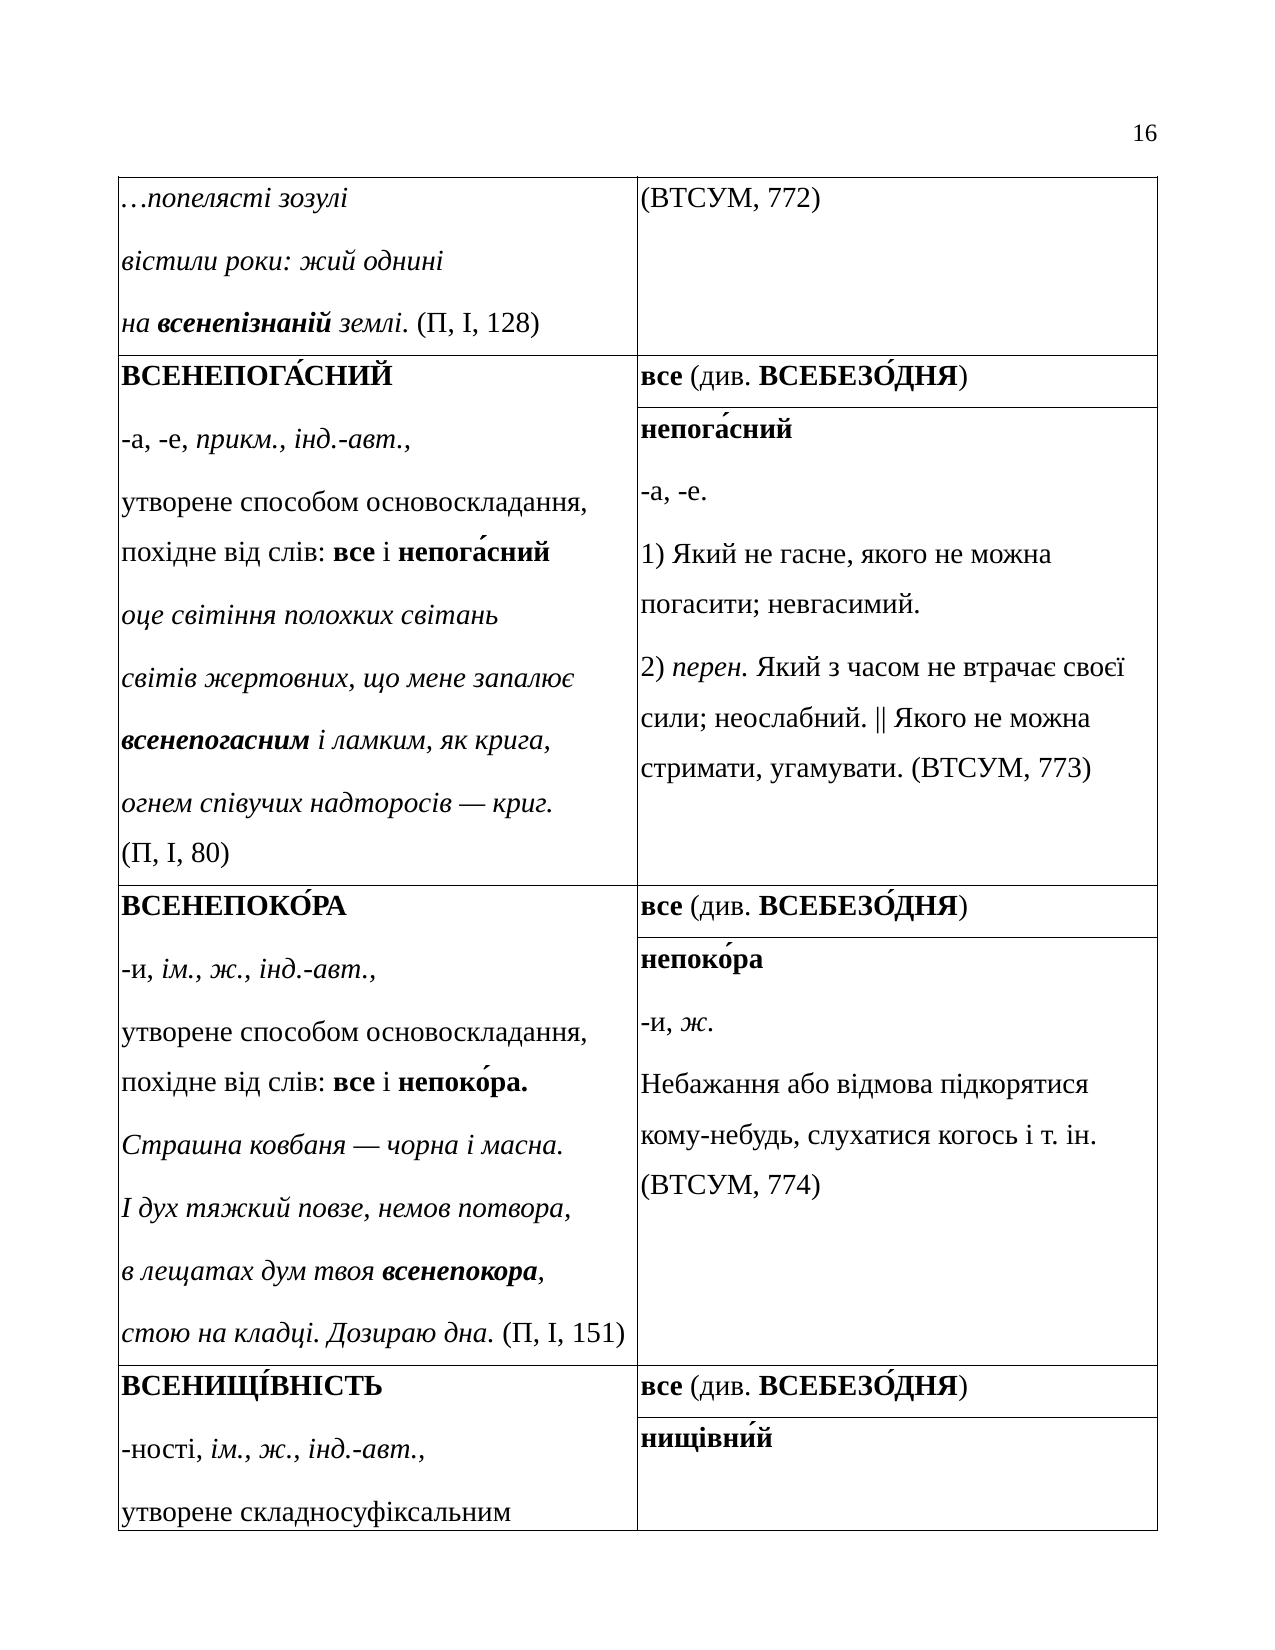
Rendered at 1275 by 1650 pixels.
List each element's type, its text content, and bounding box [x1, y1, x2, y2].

table_cell все (див. ВСЕБЕЗО́ДНЯ) [638, 356, 1157, 407]
table_cell все (див. ВСЕБЕЗО́ДНЯ) [638, 1366, 1157, 1417]
table_cell (ВТСУМ, 772) [638, 178, 1157, 354]
table_cell ВСЕНЕПОГА́СНИЙ -а, -е, прикм., інд.-авт., утворене способом основоскладання, похідне від слів: все і непога́́сний оце світіння полохких світань світів жертовних, що мене запалює всенепогасним і ламким, як крига, огнем співучих надторосів — криг. (П, І, 80) [119, 356, 637, 885]
table_cell ВСЕНИЩІ́ВНІСТЬ -ності, ім., ж., інд.-авт., утворене складносуфіксальним [119, 1366, 637, 1530]
table_cell нищівни́й [638, 1418, 1157, 1530]
table_cell …попелясті зозулі вістили роки: жий однині на всенепізнаній землі. (П, І, 128) [119, 178, 637, 354]
table_cell непоко́ра -и, ж. Небажання або відмова підкорятися кому-небудь, слухатися когось і т. ін. (ВТСУМ, 774) [638, 938, 1157, 1364]
table_cell все (див. ВСЕБЕЗО́ДНЯ) [638, 886, 1157, 937]
table_cell ВСЕНЕПОКО́РА -и, ім., ж., інд.-авт., утворене способом основоскладання, похідне від слів: все і непоко́ра. Страшна ковбаня — чорна і масна. І дух тяжкий повзе, немов потвора, в лещатах дум твоя всенепокора, стою на кладці. Дозираю дна. (П, І, 151) [119, 886, 637, 1364]
table_cell непога́сний -а, -е. 1) Який не гасне, якого не можна погасити; невгасимий. 2) перен. Який з часом не втрачає своєї сили; неослабний. || Якого не можна стримати, угамувати. (ВТСУМ, 773) [638, 408, 1157, 885]
